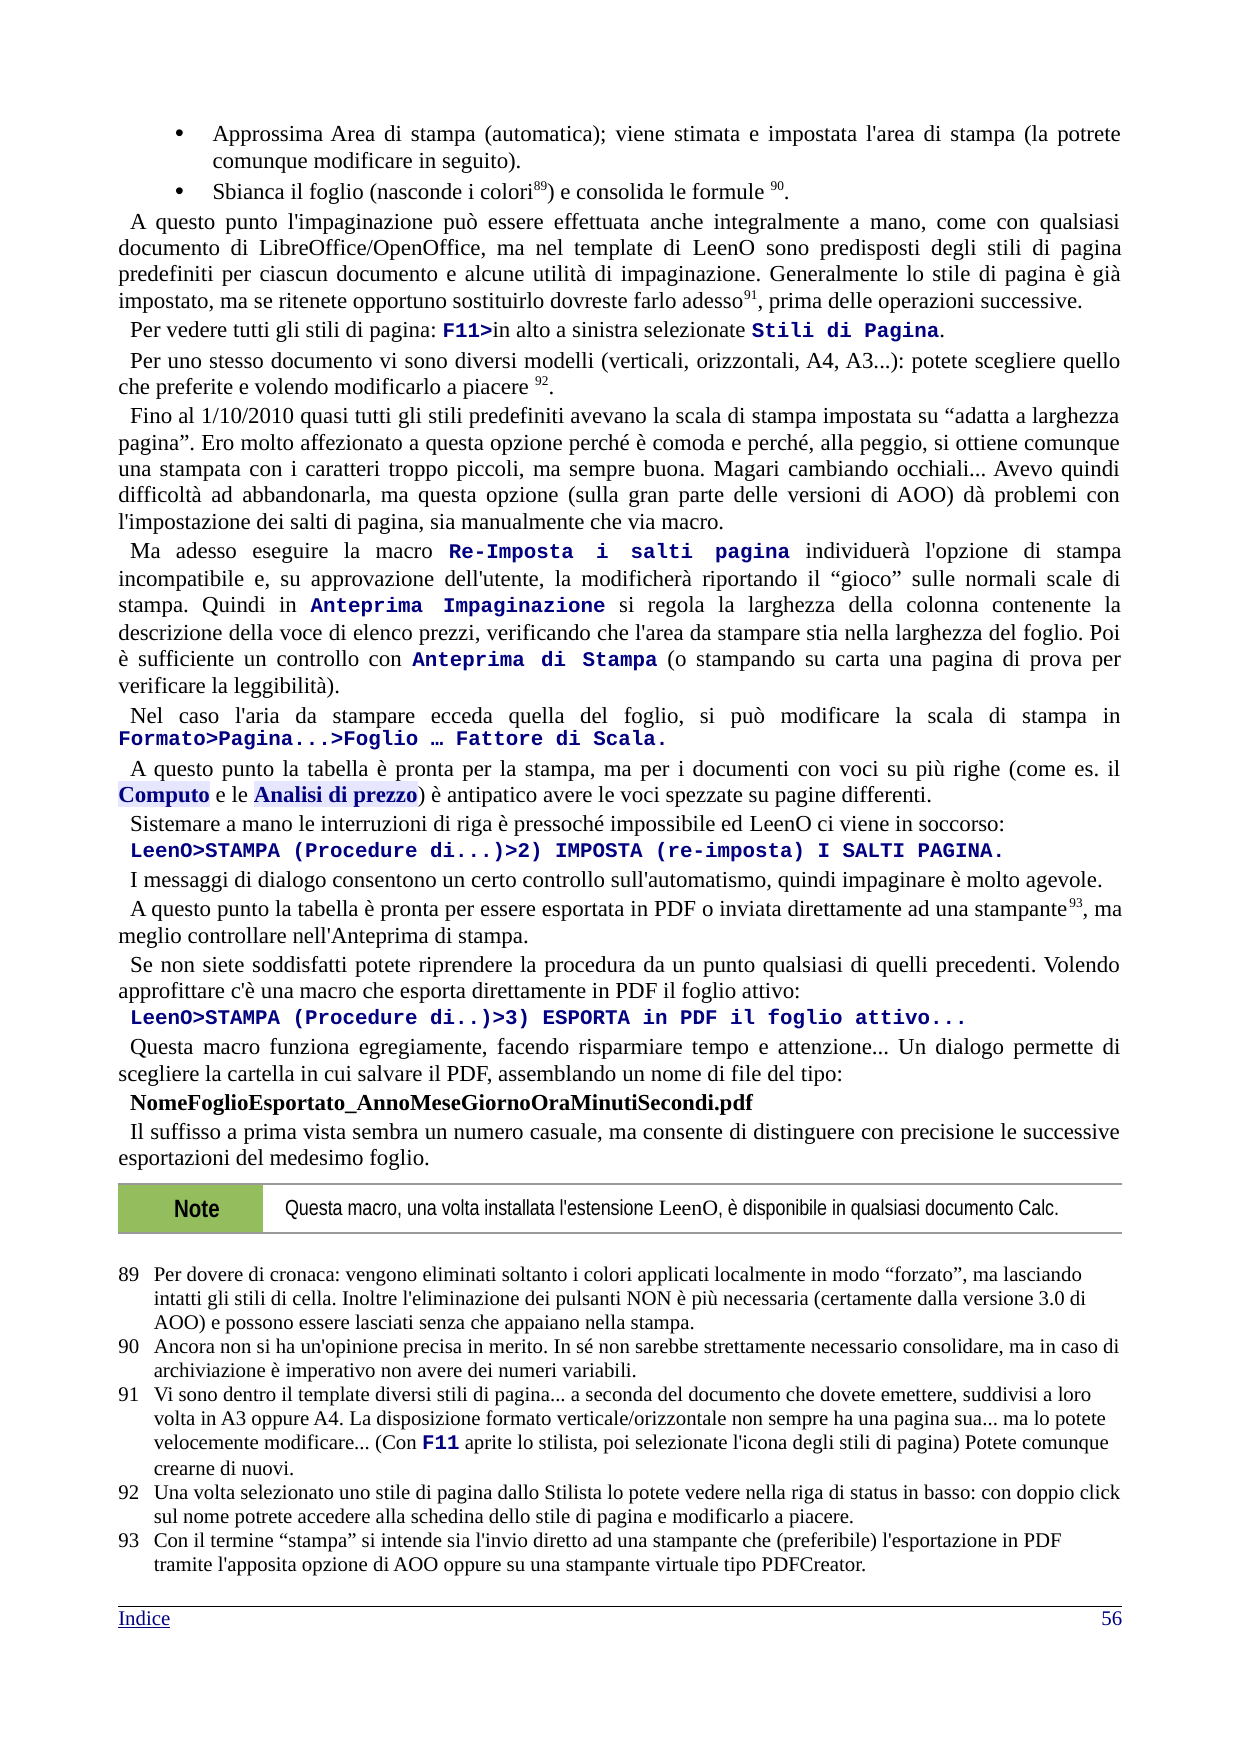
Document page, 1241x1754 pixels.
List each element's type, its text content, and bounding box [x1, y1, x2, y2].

text I messaggi di dialogo consentono un certo controllo sull'automatismo, quindi impaginare è molto agevole. [118, 866, 1122, 892]
text A questo punto la tabella è pronta per la stampa, ma per i documenti con voci su più righe (come es. il Computo e le Analisi di prezzo) è antipatico avere le voci spezzate su pagine differenti. [118, 755, 1122, 807]
table_header Note [118, 1185, 263, 1232]
text Fino al 1/10/2010 quasi tutti gli stili predefiniti avevano la scala di stampa impostata su “adatta a larghezza pagina”. Ero molto affezionato a questa opzione perché è comoda e perché, alla peggio, si ottiene comunque una stampata con i caratteri troppo piccoli, ma sempre buona. Magari cambiando occhiali... Avevo quindi difficoltà ad abbandonarla, ma questa opzione (sulla gran parte delle versioni di AOO) dà problemi con l'impostazione dei salti di pagina, sia manualmente che via macro. [118, 402, 1122, 534]
text A questo punto la tabella è pronta per essere esportata in PDF o inviata direttamente ad una stampante, ma meglio controllare nell'Anteprima di stampa. [118, 895, 1122, 948]
text A questo punto l'impaginazione può essere effettuata anche integralmente a mano, come con qualsiasi documento di LibreOffice/OpenOffice, ma nel template di LeenO sono predisposti degli stili di pagina predefiniti per ciascun documento e alcune utilità di impaginazione. Generalmente lo stile di pagina è già impostato, ma se ritenete opportuno sostituirlo dovreste farlo adesso, prima delle operazioni successive. [118, 208, 1122, 313]
text Se non siete soddisfatti potete riprendere la procedura da un punto qualsiasi di quelli precedenti. Volendo approfittare c'è una macro che esporta direttamente in PDF il foglio attivo: [118, 951, 1122, 1004]
text Una volta selezionato uno stile di pagina dallo Stilista lo potete vedere nella riga di status in basso: con doppio click sul nome potrete accedere alla schedina dello stile di pagina e modificarlo a piacere. [118, 1480, 1122, 1528]
list Approssima Area di stampa (automatica); viene stimata e impostata l'area di stampa (la potrete comunque modificare in seguito). [175, 118, 1122, 173]
text Con il termine “stampa” si intende sia l'invio diretto ad una stampante che (preferibile) l'esportazione in PDF tramite l'apposita opzione di AOO oppure su una stampante virtuale tipo PDFCreator. [118, 1528, 1122, 1576]
text Questa macro funziona egregiamente, facendo risparmiare tempo e attenzione... Un dialogo permette di scegliere la cartella in cui salvare il PDF, assemblando un nome di file del tipo: [118, 1033, 1122, 1086]
text Per uno stesso documento vi sono diversi modelli (verticali, orizzontali, A4, A3...): potete scegliere quello che preferite e volendo modificarlo a piacere . [118, 347, 1122, 399]
text Per vedere tutti gli stili di pagina: F11>in alto a sinistra selezionate Stili di Pagina. [118, 316, 1122, 344]
text Nel caso l'aria da stampare ecceda quella del foglio, si può modificare la scala di stampa in Formato>Pagina...>Foglio … Fattore di Scala. [118, 702, 1122, 752]
text LeenO>STAMPA (Procedure di...)>2) IMPOSTA (re-imposta) I SALTI PAGINA. [118, 839, 1122, 863]
text Ma adesso eseguire la macro Re-Imposta i salti pagina individuerà l'opzione di stampa incompatibile e, su approvazione dell'utente, la modificherà riportando il “gioco” sulle normali scale di stampa. Quindi in Anteprima Impaginazione si regola la larghezza della colonna contenente la descrizione della voce di elenco prezzi, verificando che l'area da stampare stia nella larghezza del foglio. Poi è sufficiente un controllo con Anteprima di Stampa (o stampando su carta una pagina di prova per verificare la leggibilità). [118, 537, 1122, 699]
table_header Questa macro, una volta installata l'estensione LeenO, è disponibile in qualsiasi documento Calc. [264, 1185, 1122, 1232]
text Vi sono dentro il template diversi stili di pagina... a seconda del documento che dovete emettere, suddivisi a loro volta in A3 oppure A4. La disposizione formato verticale/orizzontale non sempre ha una pagina sua... ma lo potete velocemente modificare... (Con F11 aprite lo stilista, poi selezionate l'icona degli stili di pagina) Potete comunque crearne di nuovi. [118, 1382, 1122, 1480]
list Ancora non si ha un'opinione precisa in merito. In sé non sarebbe strettamente necessario consolidare, ma in caso di archiviazione è imperativo non avere dei numeri variabili. [118, 1334, 1122, 1382]
text Sistemare a mano le interruzioni di riga è pressoché impossibile ed LeenO ci viene in soccorso: [118, 810, 1122, 837]
list Sbianca il foglio (nasconde i colori) e consolida le formule . [175, 176, 1122, 205]
text NomeFoglioEsportato_AnnoMeseGiornoOraMinutiSecondi.pdf [118, 1089, 1122, 1115]
text LeenO>STAMPA (Procedure di..)>3) ESPORTA in PDF il foglio attivo... [118, 1007, 1122, 1030]
text Il suffisso a prima vista sembra un numero casuale, ma consente di distinguere con precisione le successive esportazioni del medesimo foglio. [118, 1118, 1122, 1171]
list Per dovere di cronaca: vengono eliminati soltanto i colori applicati localmente in modo “forzato”, ma lasciando intatti gli stili di cella. Inoltre l'eliminazione dei pulsanti NON è più necessaria (certamente dalla versione 3.0 di AOO) e possono essere lasciati senza che appaiano nella stampa. [118, 1262, 1122, 1334]
